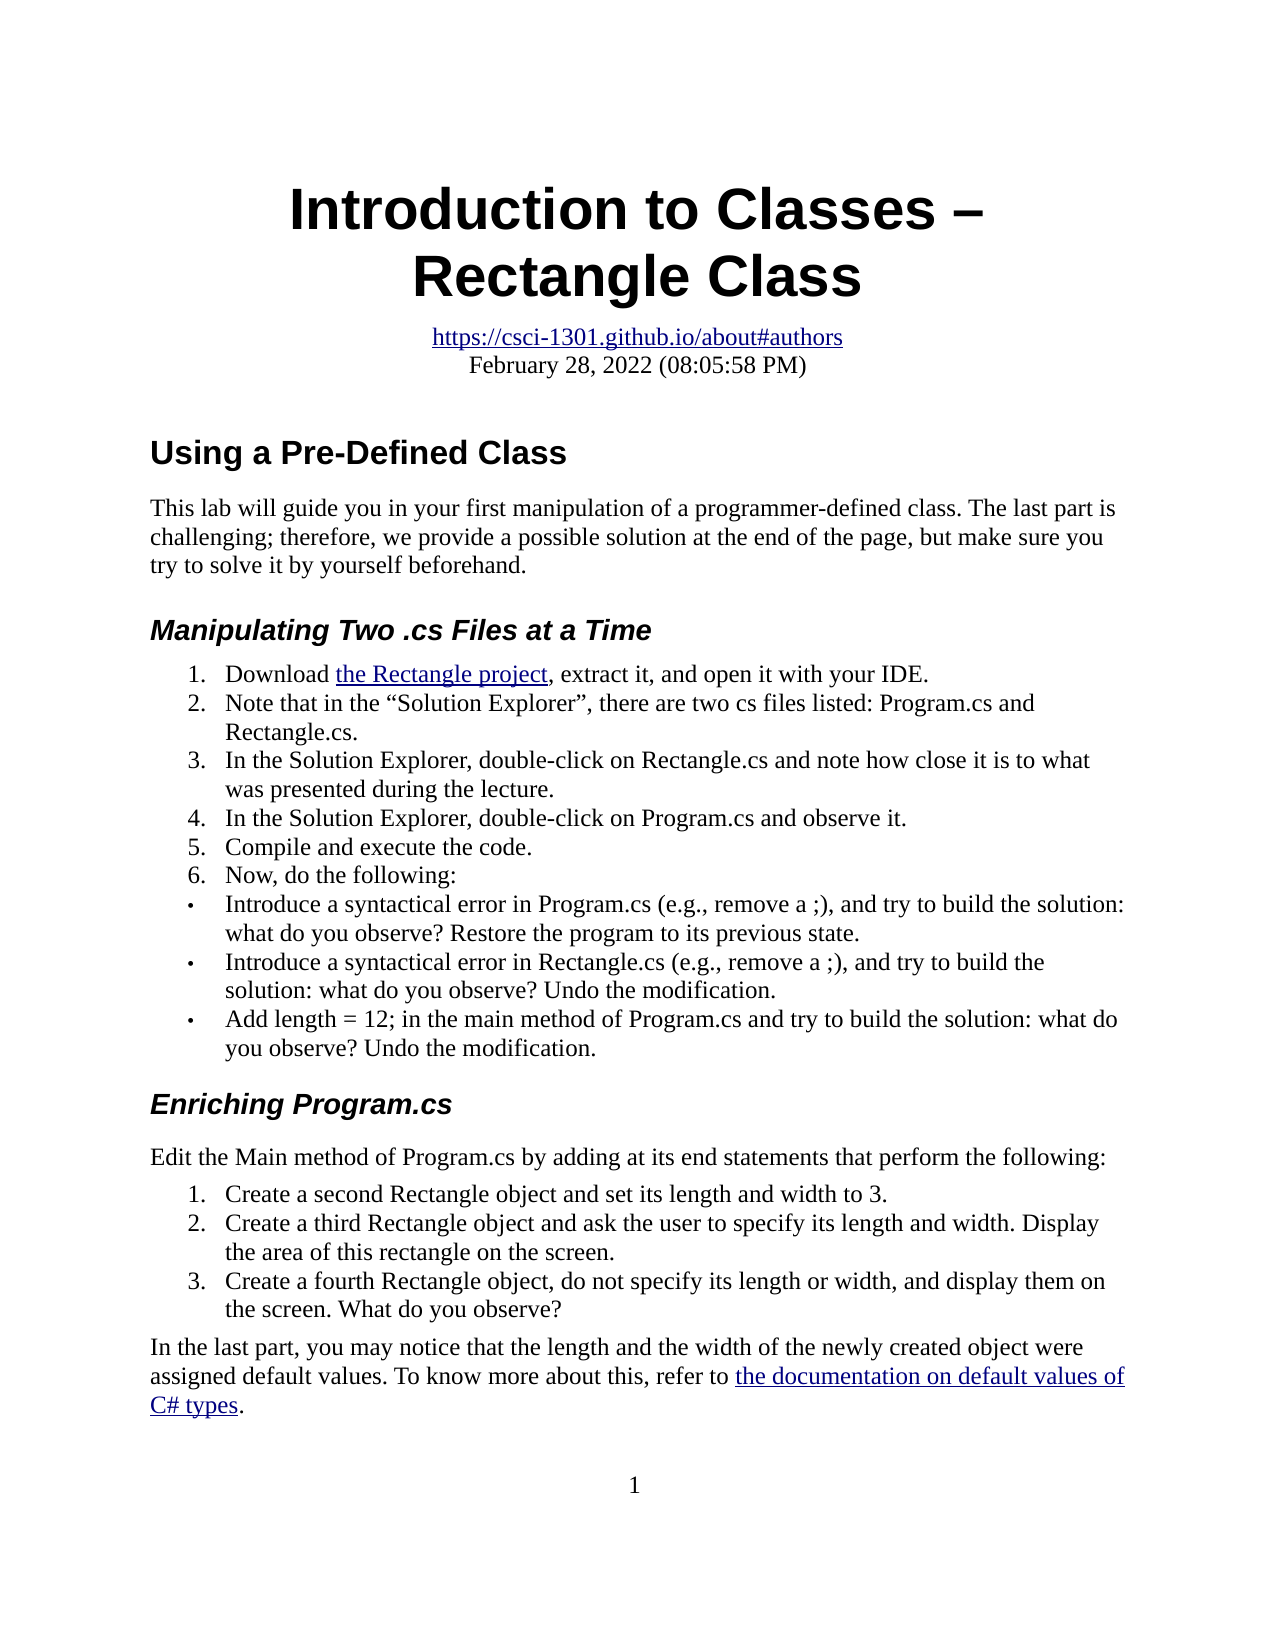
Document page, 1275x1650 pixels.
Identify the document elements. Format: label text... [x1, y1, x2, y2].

list Introduce a syntactical error in Rectangle.cs (e.g., remove a ;), and try to build the solution: what do you observe? Undo the modification. [187, 947, 1125, 1004]
list In the Solution Explorer, double-click on Rectangle.cs and note how close it is to what was presented during the lecture. [187, 746, 1125, 803]
list In the Solution Explorer, double-click on Program.cs and observe it. [187, 803, 1125, 832]
list Introduce a syntactical error in Program.cs (e.g., remove a ;), and try to build the solution: what do you observe? Restore the program to its previous state. [187, 889, 1125, 947]
text https://csci-1301.github.io/about#authors [150, 322, 1125, 350]
list Note that in the “Solution Explorer”, there are two cs files listed: Program.cs and Rectangle.cs. [187, 688, 1125, 746]
text In the last part, you may notice that the length and the width of the newly created object were assigned default values. To know more about this, refer to the documentation on default values of C# types. [150, 1332, 1125, 1418]
subtitle Using a Pre-Defined Class [150, 433, 1125, 472]
subtitle Enriching Program.cs [150, 1087, 1125, 1120]
list Compile and execute the code. [187, 832, 1125, 861]
list Create a third Rectangle object and ask the user to specify its length and width. Display the area of this rectangle on the screen. [187, 1208, 1125, 1266]
list Create a second Rectangle object and set its length and width to 3. [187, 1179, 1125, 1208]
text February 28, 2022 (08:05:58 PM) [150, 350, 1125, 379]
list Now, do the following: [187, 861, 1125, 889]
title Introduction to Classes – Rectangle Class [150, 175, 1125, 309]
list Add length = 12; in the main method of Program.cs and try to build the solution: what do you observe? Undo the modification. [187, 1004, 1125, 1062]
text Edit the Main method of Program.cs by adding at its end statements that perform the following: [150, 1142, 1125, 1171]
text This lab will guide you in your first manipulation of a programmer-defined class. The last part is challenging; therefore, we provide a possible solution at the end of the page, but make sure you try to solve it by yourself beforehand. [150, 493, 1125, 579]
list Create a fourth Rectangle object, do not specify its length or width, and display them on the screen. What do you observe? [187, 1266, 1125, 1323]
subtitle Manipulating Two .cs Files at a Time [150, 613, 1125, 647]
list Download the Rectangle project, extract it, and open it with your IDE. [187, 659, 1125, 688]
